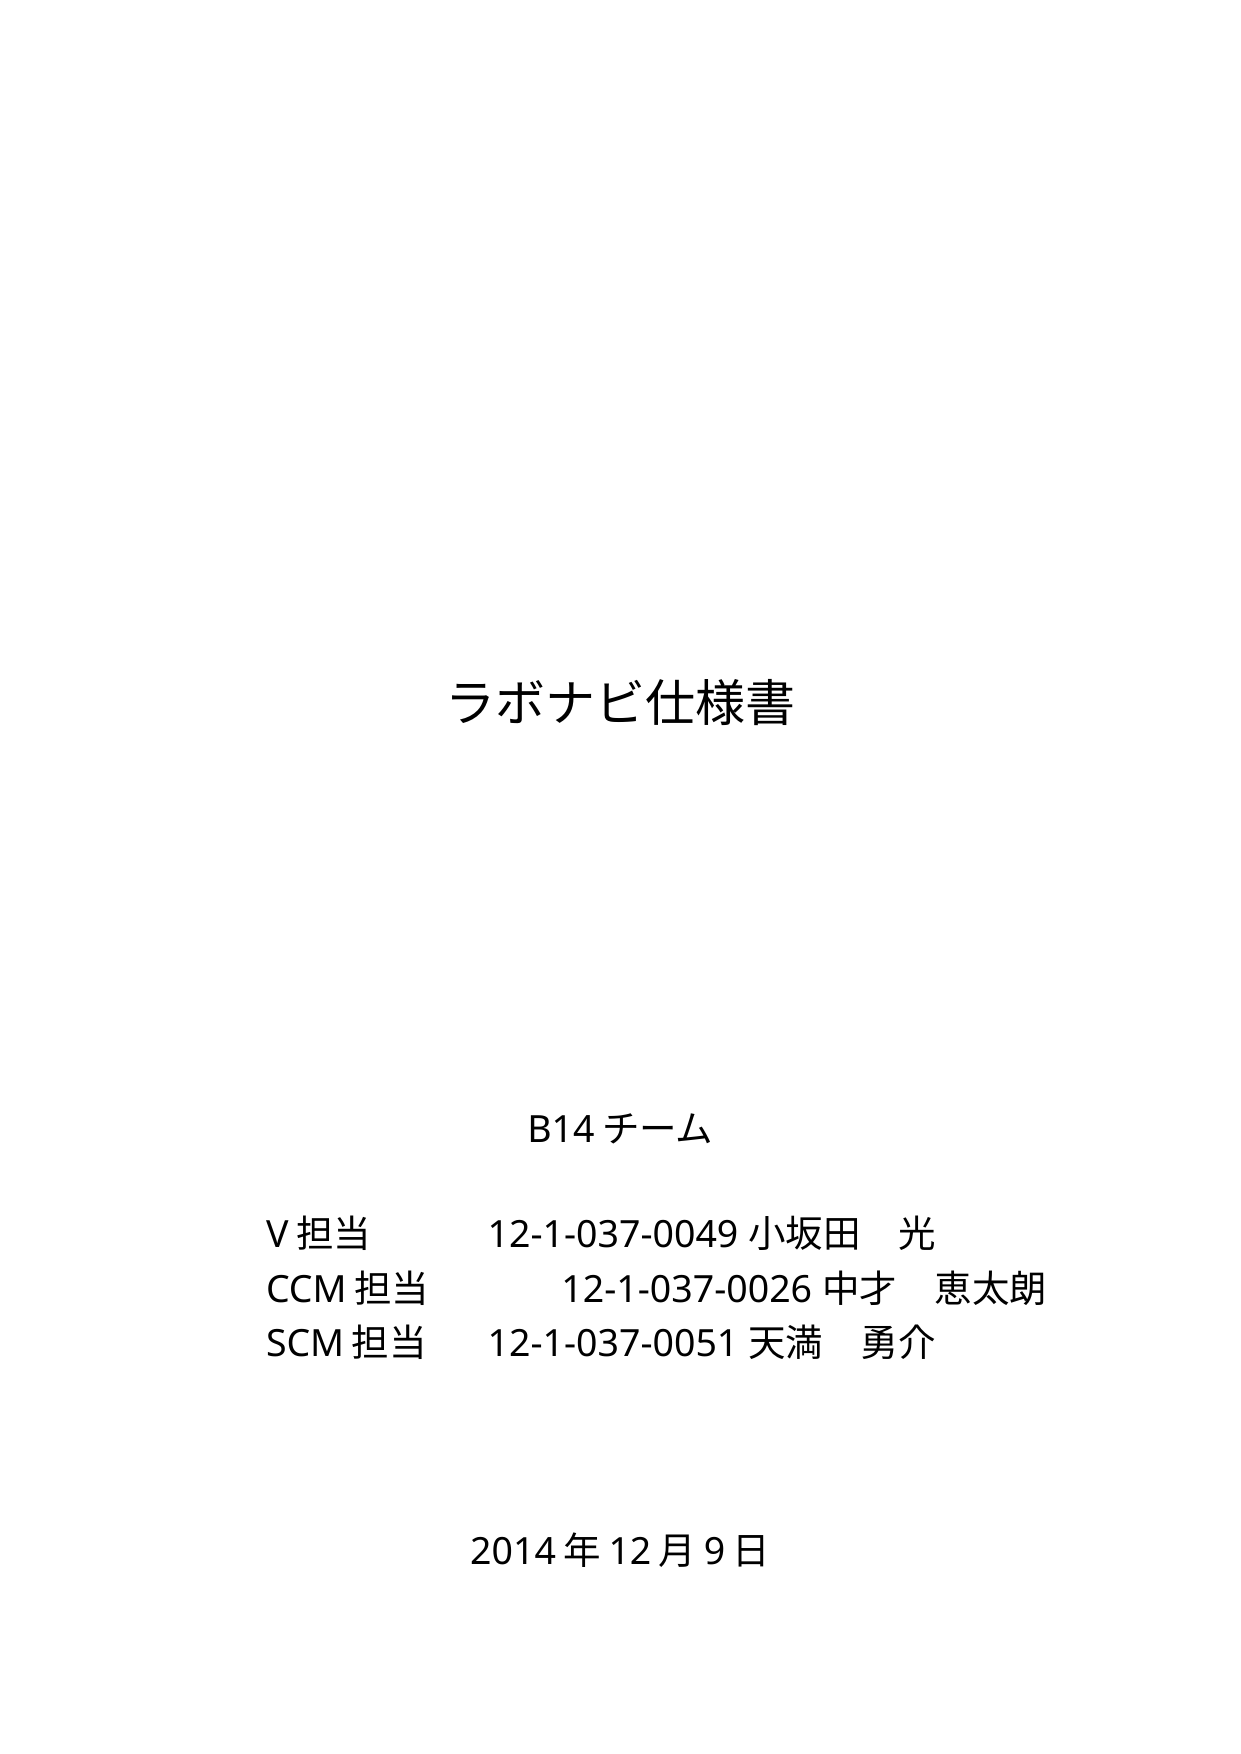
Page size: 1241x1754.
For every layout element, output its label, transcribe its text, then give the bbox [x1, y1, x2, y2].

text ラボナビ仕様書 [118, 663, 1122, 736]
text SCM担当 12-1-037-0051 天満 勇介 [118, 1313, 1122, 1368]
text CCM担当 12-1-037-0026 中才 恵太朗 [118, 1259, 1122, 1313]
text V担当 12-1-037-0049 小坂田 光 [118, 1204, 1122, 1259]
text 2014年12月9日 [118, 1521, 1122, 1575]
text B14チーム [118, 1099, 1122, 1153]
